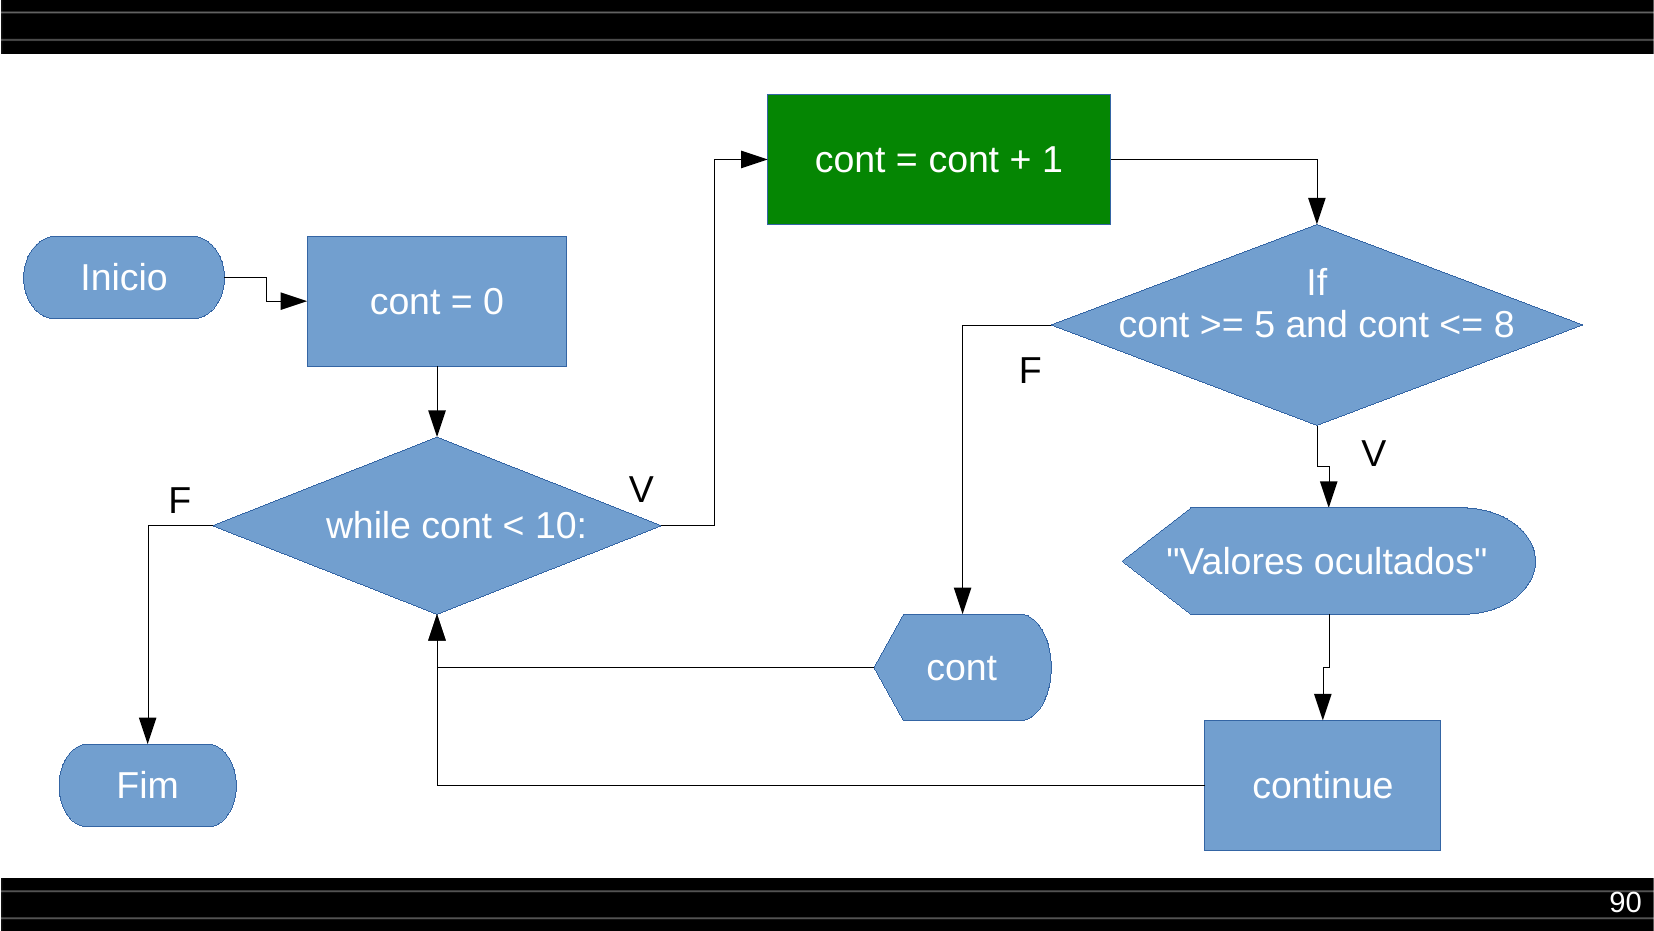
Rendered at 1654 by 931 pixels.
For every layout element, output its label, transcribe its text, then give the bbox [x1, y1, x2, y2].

text_box Inicio [23, 236, 225, 319]
text_box cont [874, 614, 1052, 721]
text_box Fim [59, 744, 237, 827]
text_box V [1346, 425, 1418, 497]
text_box F [153, 472, 225, 532]
picture [1, 878, 1654, 931]
text_box continue [1204, 720, 1441, 851]
text_box while cont < 10: [225, 437, 661, 614]
picture [1, 0, 1654, 54]
text_box If cont >= 5 and cont <= 8 [1051, 224, 1583, 426]
text_box V [614, 460, 686, 518]
text_box cont = cont + 1 [767, 94, 1111, 225]
text_box F [1003, 342, 1063, 402]
text_box "Valores ocultados" [1122, 507, 1536, 615]
text_box cont = 0 [307, 236, 567, 367]
